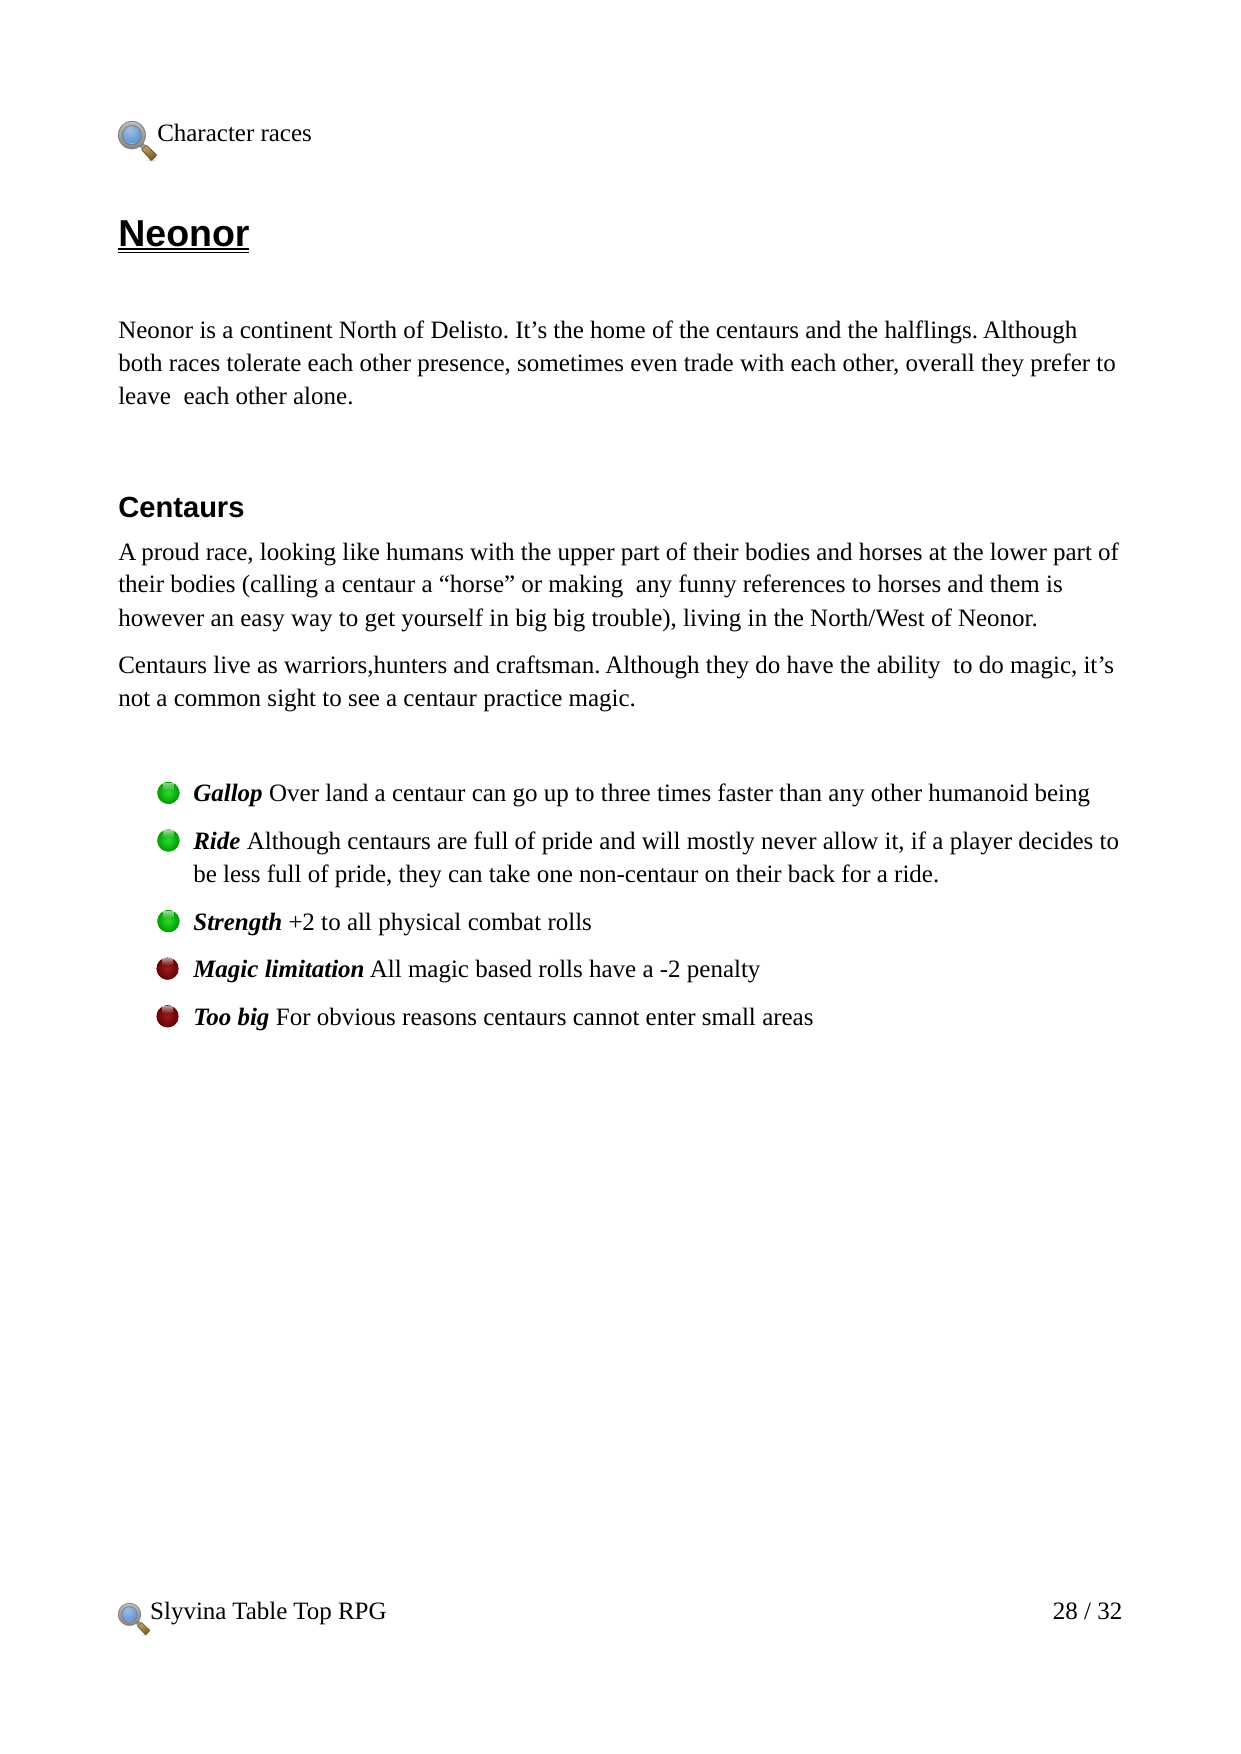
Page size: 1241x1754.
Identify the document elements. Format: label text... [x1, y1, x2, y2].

text Neonor is a continent North of Delisto. It’s the home of the centaurs and the halflings. Although both races tolerate each other presence, sometimes even trade with each other, overall they prefer to leave each other alone. [118, 315, 1122, 409]
list Gallop Over land a centaur can go up to three times faster than any other humanoid being [156, 778, 1122, 807]
picture [118, 1603, 150, 1636]
text A proud race, looking like humans with the upper part of their bodies and horses at the lower part of their bodies (calling a centaur a “horse” or making any funny references to horses and them is however an easy way to get yourself in big big trouble), living in the North/West of Neonor. [118, 537, 1122, 631]
subtitle Centaurs [118, 491, 1122, 524]
text Centaurs live as warriors,hunters and craftsman. Although they do have the ability to do magic, it’s not a common sight to see a centaur practice magic. [118, 650, 1122, 712]
list Ride Although centaurs are full of pride and will mostly never allow it, if a player decides to be less full of pride, they can take one non-centaur on their back for a ride. [156, 826, 1122, 888]
picture [118, 121, 158, 162]
list Strength +2 to all physical combat rolls [156, 907, 1122, 935]
list Too big For obvious reasons centaurs cannot enter small areas [156, 1002, 1122, 1031]
list Magic limitation All magic based rolls have a -2 penalty [156, 954, 1122, 983]
subtitle Neonor [118, 211, 1122, 254]
